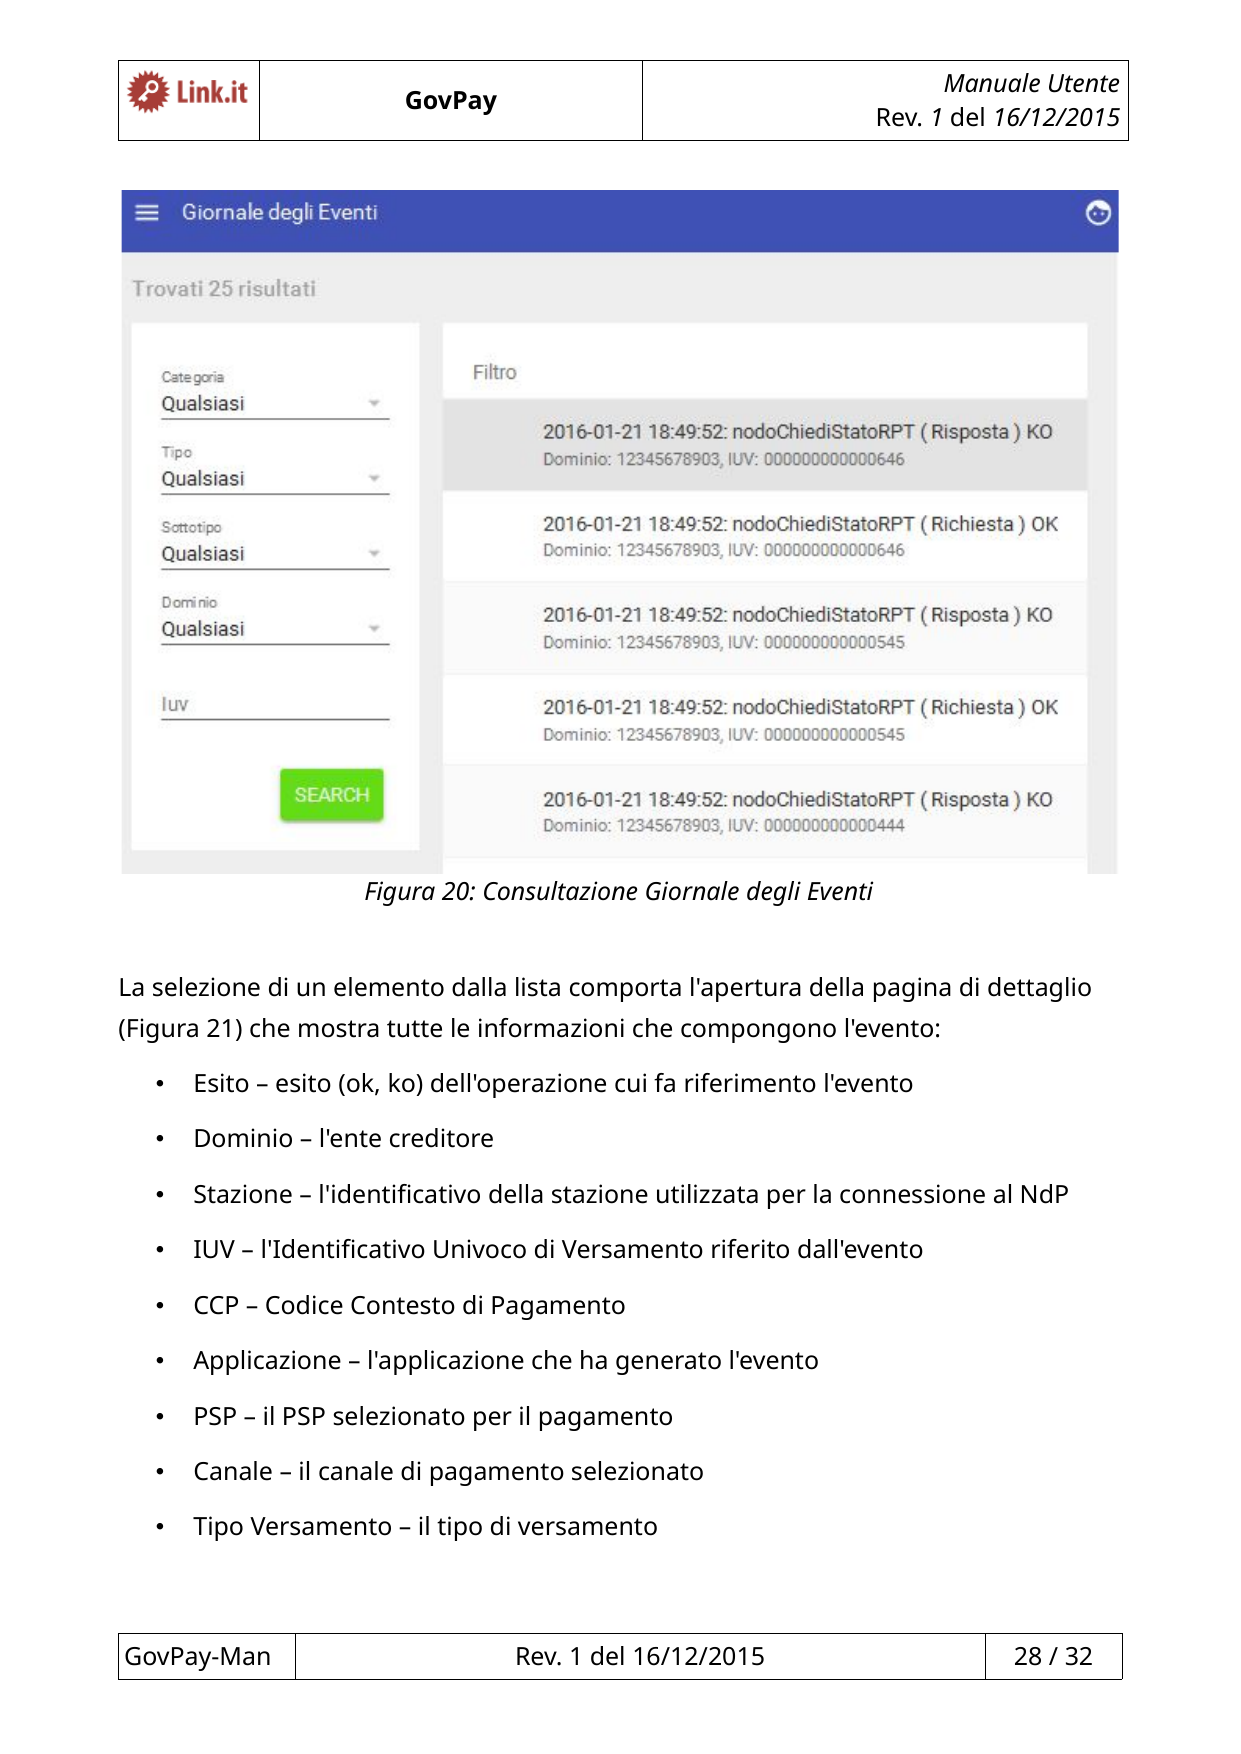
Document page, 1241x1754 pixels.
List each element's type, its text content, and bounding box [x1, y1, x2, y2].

text Figura 20: Consultazione Giornale degli Eventi [122, 874, 1118, 907]
list IUV – l'Identificativo Univoco di Versamento riferito dall'evento [156, 1232, 1122, 1266]
list CCP – Codice Contesto di Pagamento [156, 1287, 1122, 1321]
list PSP – il PSP selezionato per il pagamento [156, 1398, 1122, 1432]
list Dominio – l'ente creditore [156, 1121, 1122, 1155]
list Stazione – l'identificativo della stazione utilizzata per la connessione al NdP [156, 1177, 1122, 1211]
picture [121, 190, 1119, 874]
picture [123, 65, 254, 119]
list Applicazione – l'applicazione che ha generato l'evento [156, 1343, 1122, 1377]
list Canale – il canale di pagamento selezionato [156, 1454, 1122, 1488]
text La selezione di un elemento dalla lista comporta l'apertura della pagina di dettaglio (Figura 21) che mostra tutte le informazioni che compongono l'evento: [118, 969, 1122, 1044]
list Tipo Versamento – il tipo di versamento [156, 1509, 1122, 1543]
list Esito – esito (ok, ko) dell'operazione cui fa riferimento l'evento [156, 1066, 1122, 1100]
